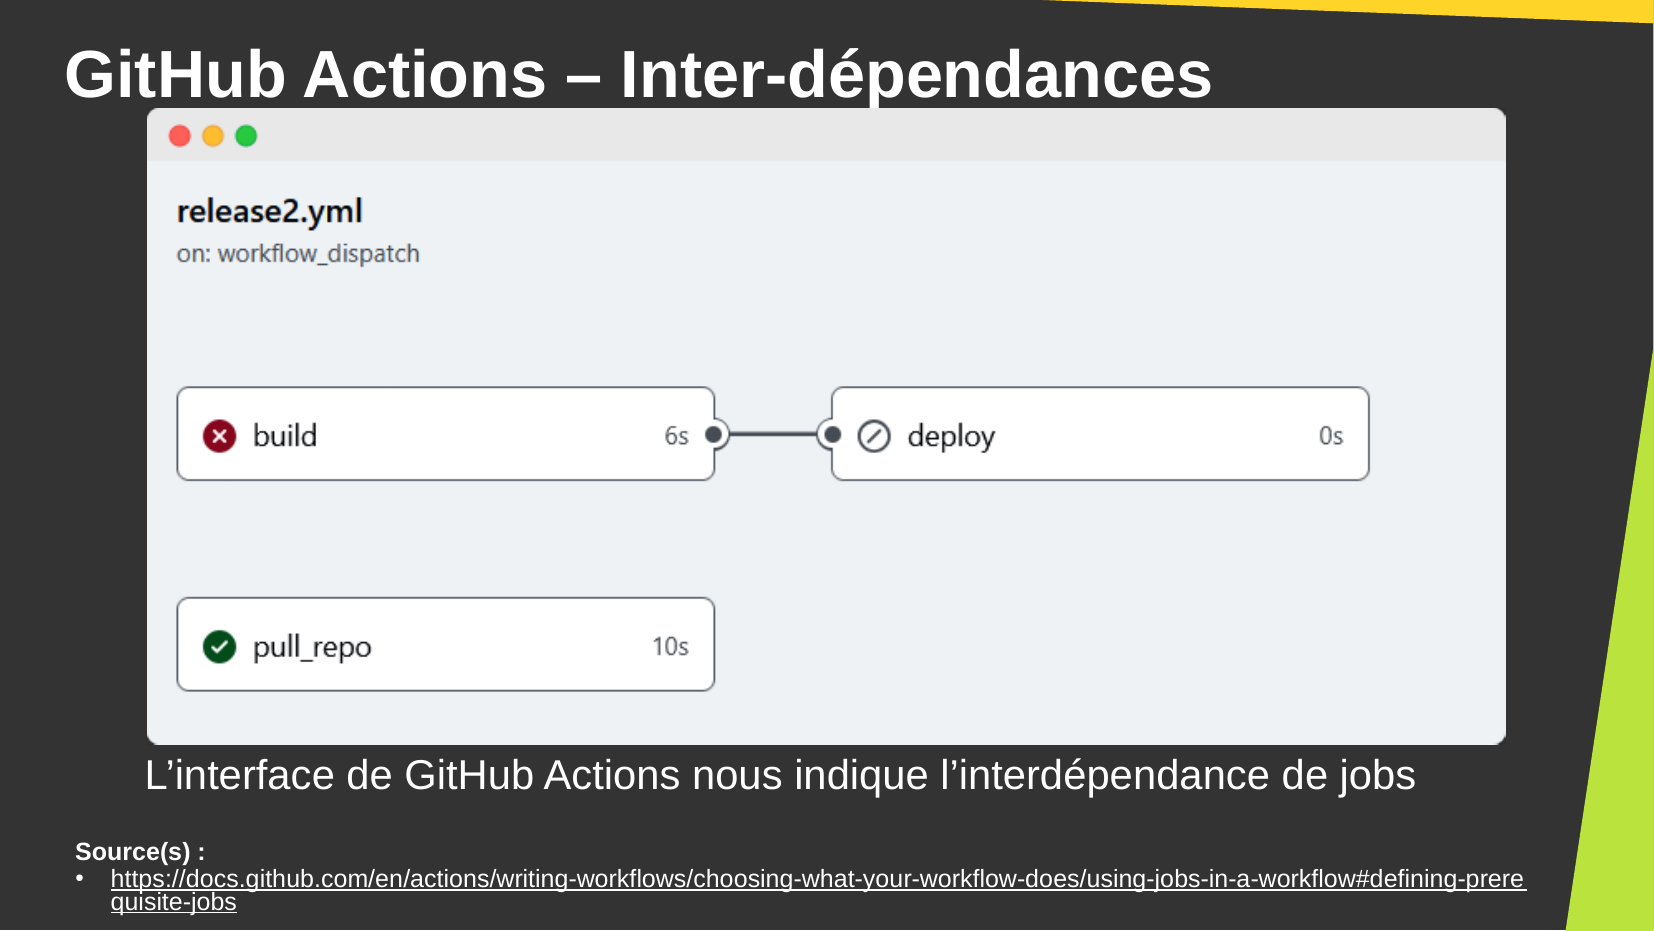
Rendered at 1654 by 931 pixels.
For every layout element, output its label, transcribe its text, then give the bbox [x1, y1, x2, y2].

text_box [1565, 343, 1654, 931]
picture [147, 108, 1506, 745]
text_box L’interface de GitHub Actions nous indique l’interdépendance de jobs [129, 744, 1512, 821]
title GitHub Actions – Inter-dépendances [64, 37, 1577, 119]
text_box Source(s) : https://docs.github.com/en/actions/writing-workflows/choosing-what-your-workflow-does/using-jobs-in-a-workflow#defining-prerequisite-jobs [60, 791, 1546, 901]
text_box [1042, 0, 1654, 24]
